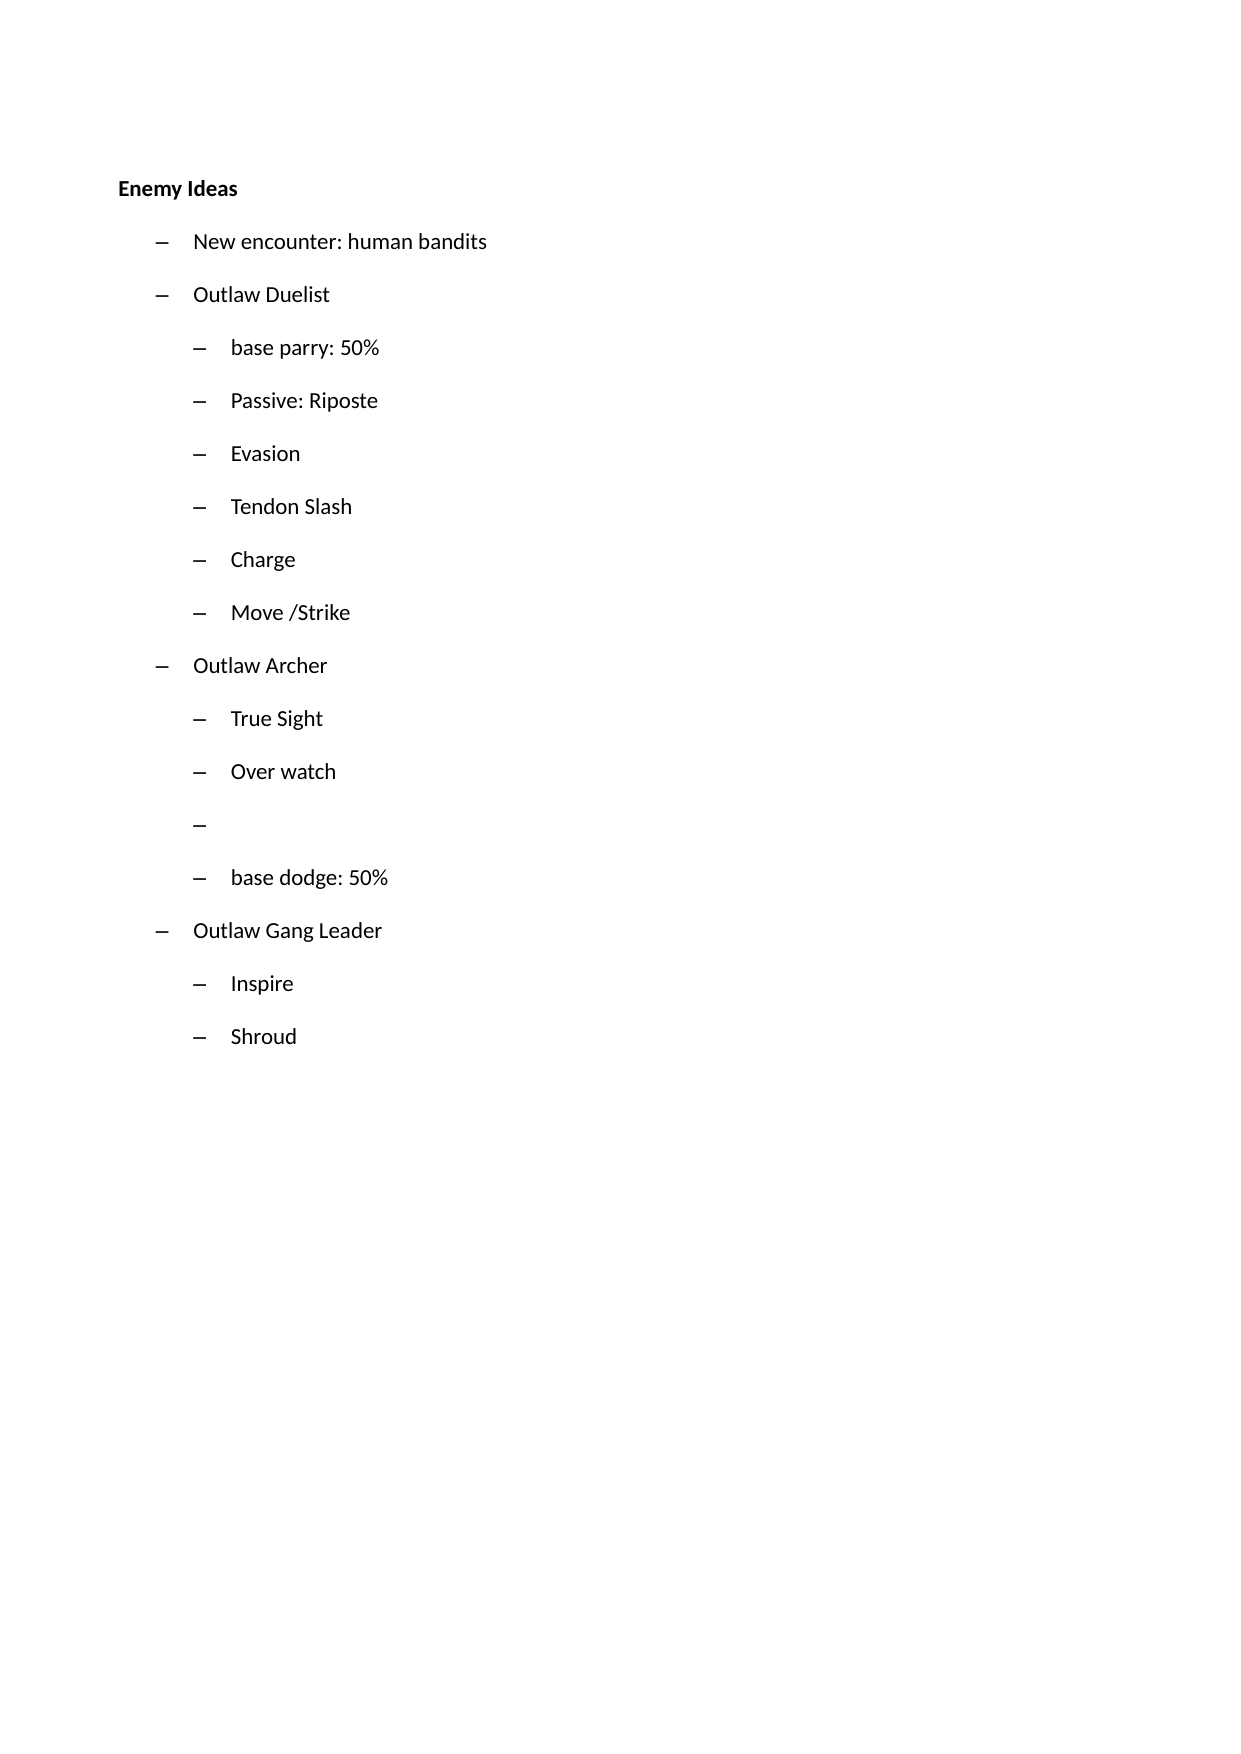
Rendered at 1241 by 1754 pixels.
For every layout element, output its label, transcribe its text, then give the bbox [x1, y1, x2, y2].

list Tendon Slash [193, 492, 1122, 520]
list Passive: Riposte [193, 386, 1122, 414]
list Over watch [193, 757, 1122, 785]
list Shroud [193, 1022, 1122, 1050]
list New encounter: human bandits [156, 227, 1122, 255]
list Outlaw Archer [156, 651, 1122, 679]
list base dodge: 50% [193, 863, 1122, 891]
list base parry: 50% [193, 333, 1122, 361]
list Evasion [193, 439, 1122, 467]
list Outlaw Duelist [156, 280, 1122, 308]
list Inspire [193, 969, 1122, 997]
list Outlaw Gang Leader [156, 916, 1122, 944]
list Charge [193, 545, 1122, 573]
list Move /Strike [193, 598, 1122, 626]
list True Sight [193, 704, 1122, 732]
text Enemy Ideas [118, 174, 1122, 202]
